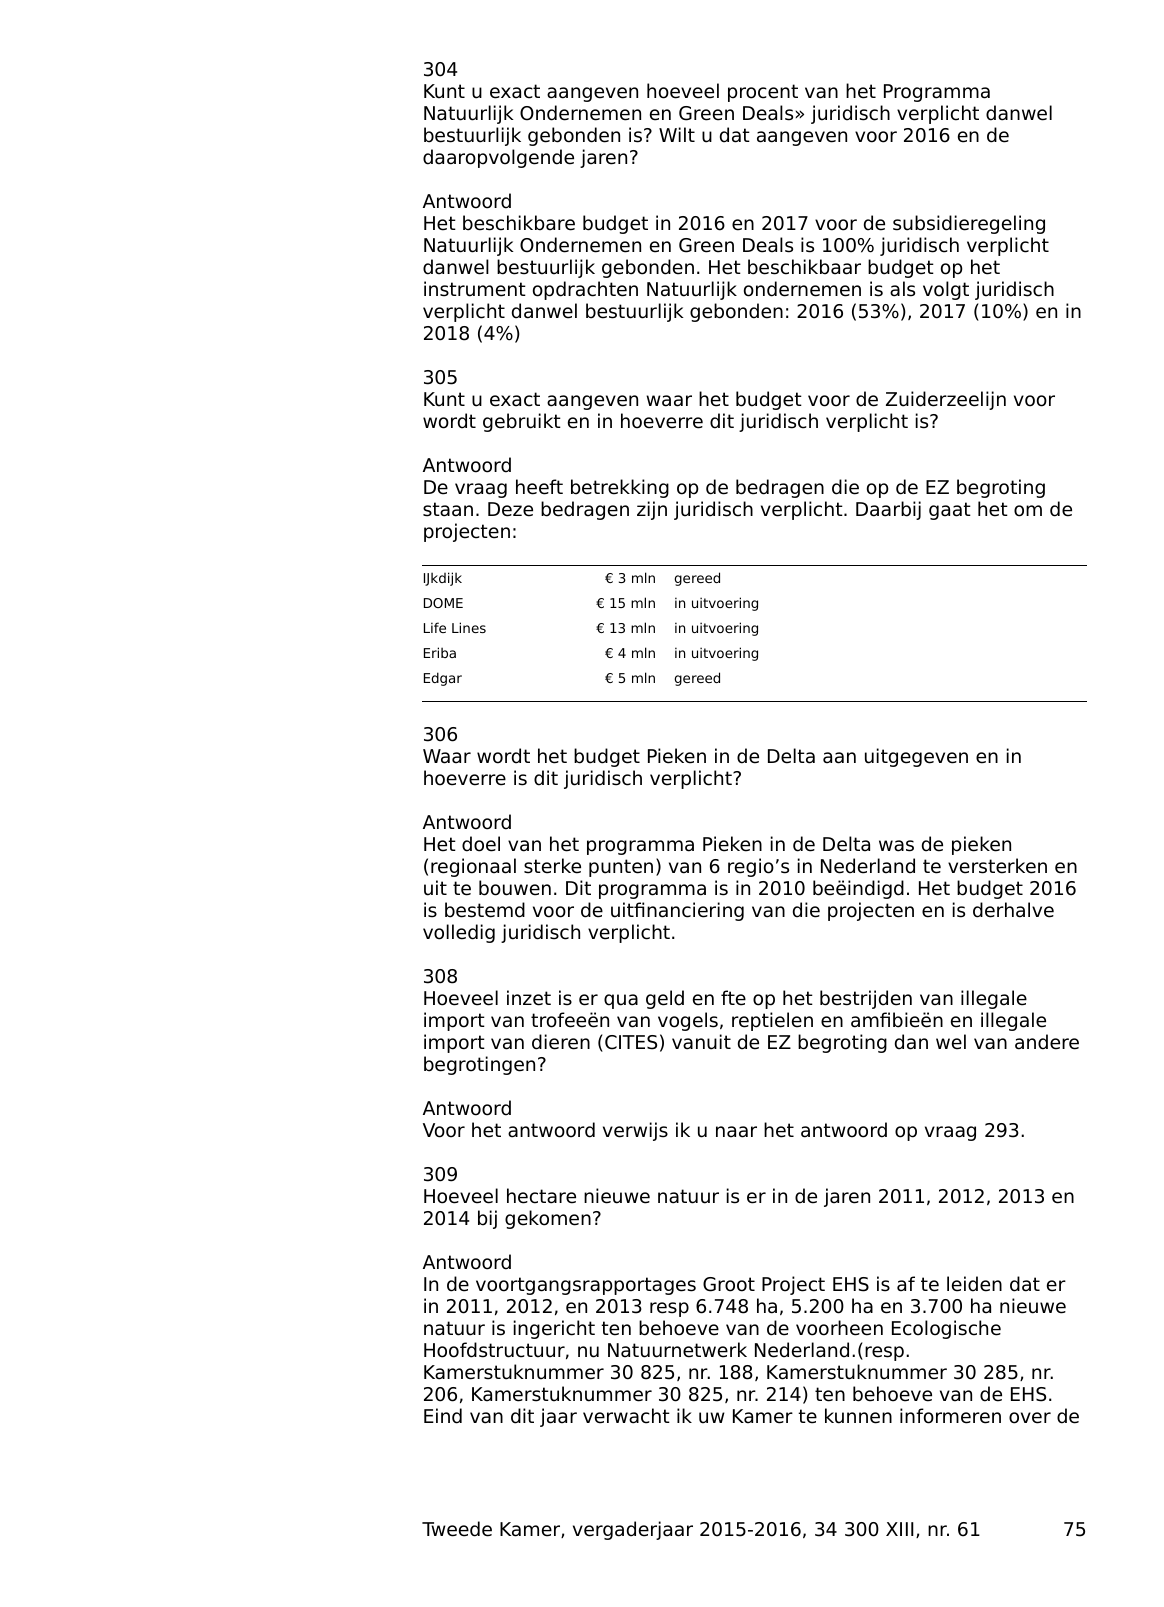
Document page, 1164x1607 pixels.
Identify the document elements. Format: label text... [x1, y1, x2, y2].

table_header gereed [668, 566, 1087, 596]
table_cell Edgar [422, 671, 500, 701]
text Waar wordt het budget Pieken in de Delta aan uitgegeven en in hoeverre is dit juridisch verplicht? [422, 746, 1087, 790]
text Antwoord [422, 455, 1087, 477]
text Het doel van het programma Pieken in de Delta was de pieken (regionaal sterke punten) van 6 regio’s in Nederland te versterken en uit te bouwen. Dit programma is in 2010 beëindigd. Het budget 2016 is bestemd voor de uitfinanciering van die projecten en is derhalve volledig juridisch verplicht. [422, 834, 1087, 944]
text Het beschikbare budget in 2016 en 2017 voor de subsidieregeling Natuurlijk Ondernemen en Green Deals is 100% juridisch verplicht danwel bestuurlijk gebonden. Het beschikbaar budget op het instrument opdrachten Natuurlijk ondernemen is als volgt juridisch verplicht danwel bestuurlijk gebonden: 2016 (53%), 2017 (10%) en in 2018 (4%) [422, 213, 1087, 345]
text 308 [422, 966, 1087, 988]
text Antwoord [422, 812, 1087, 834]
table_header [662, 566, 668, 596]
table_cell [662, 621, 668, 646]
table_cell in uitvoering [668, 621, 1087, 646]
text Antwoord [422, 1252, 1087, 1274]
table_cell € 15 mln [500, 596, 662, 621]
table_cell Eriba [422, 646, 500, 671]
table_cell gereed [668, 671, 1087, 701]
text 309 [422, 1164, 1087, 1186]
table_cell Life Lines [422, 621, 500, 646]
table_cell in uitvoering [668, 646, 1087, 671]
table_cell € 4 mln [500, 646, 662, 671]
table_cell [662, 671, 668, 701]
table_cell [662, 596, 668, 621]
text In de voortgangsrapportages Groot Project EHS is af te leiden dat er in 2011, 2012, en 2013 resp 6.748 ha, 5.200 ha en 3.700 ha nieuwe natuur is ingericht ten behoeve van de voorheen Ecologische Hoofdstructuur, nu Natuurnetwerk Nederland.(resp. Kamerstuknummer 30 825, nr. 188, Kamerstuknummer 30 285, nr. 206, Kamerstuknummer 30 825, nr. 214) ten behoeve van de EHS. Eind van dit jaar verwacht ik uw Kamer te kunnen informeren over de [422, 1274, 1087, 1428]
table_cell € 13 mln [500, 621, 662, 646]
text Antwoord [422, 191, 1087, 213]
table_cell [662, 646, 668, 671]
table_cell € 5 mln [500, 671, 662, 701]
text 306 [422, 724, 1087, 746]
text Kunt u exact aangeven waar het budget voor de Zuiderzeelijn voor wordt gebruikt en in hoeverre dit juridisch verplicht is? [422, 389, 1087, 433]
text 305 [422, 367, 1087, 389]
text Kunt u exact aangeven hoeveel procent van het Programma Natuurlijk Ondernemen en Green Deals» juridisch verplicht danwel bestuurlijk gebonden is? Wilt u dat aangeven voor 2016 en de daaropvolgende jaren? [422, 81, 1087, 169]
text Hoeveel hectare nieuwe natuur is er in de jaren 2011, 2012, 2013 en 2014 bij gekomen? [422, 1186, 1087, 1230]
text 304 [422, 59, 1087, 81]
text Antwoord [422, 1098, 1087, 1120]
text Hoeveel inzet is er qua geld en fte op het bestrijden van illegale import van trofeeën van vogels, reptielen en amfibieën en illegale import van dieren (CITES) vanuit de EZ begroting dan wel van andere begrotingen? [422, 988, 1087, 1076]
table_cell in uitvoering [668, 596, 1087, 621]
table_header € 3 mln [500, 566, 662, 596]
table_cell DOME [422, 596, 500, 621]
text De vraag heeft betrekking op de bedragen die op de EZ begroting staan. Deze bedragen zijn juridisch verplicht. Daarbij gaat het om de projecten: [422, 477, 1087, 543]
table_header IJkdijk [422, 566, 500, 596]
text Voor het antwoord verwijs ik u naar het antwoord op vraag 293. [422, 1120, 1087, 1142]
